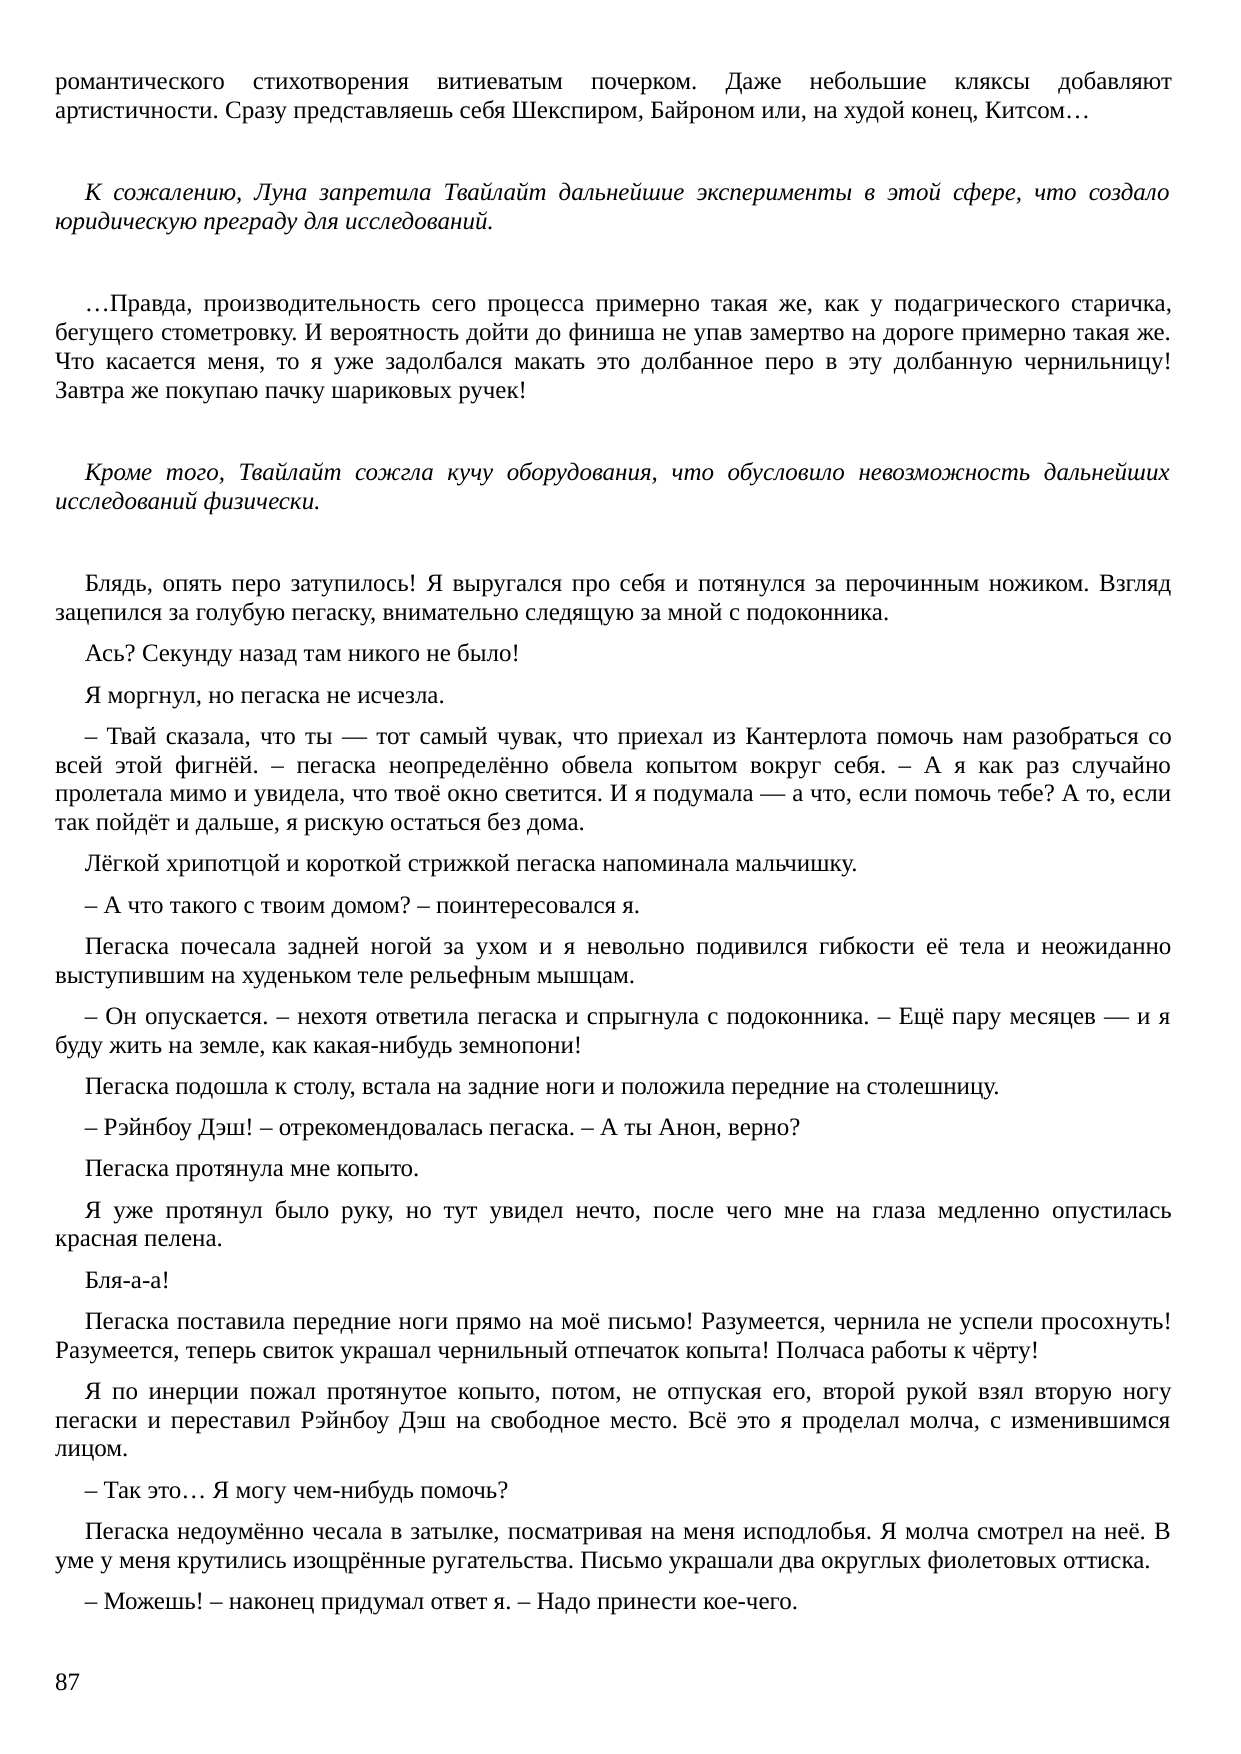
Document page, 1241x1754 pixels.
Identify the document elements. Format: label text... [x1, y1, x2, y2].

text К сожалению, Луна запретила Твайлайт дальнейшие эксперименты в этой сфере, что создало юридическую преграду для исследований. [55, 177, 1173, 235]
text Кроме того, Твайлайт сожгла кучу оборудования, что обусловило невозможность дальнейших исследований физически. [55, 457, 1173, 515]
text – Можешь! – наконец придумал ответ я. – Надо принести кое-чего. [55, 1586, 1173, 1615]
text – А что такого с твоим домом? – поинтересовался я. [55, 890, 1173, 918]
text – Так это… Я могу чем-нибудь помочь? [55, 1475, 1173, 1503]
text Пегаска почесала задней ногой за ухом и я невольно подивился гибкости её тела и неожиданно выступившим на худеньком теле рельефным мышцам. [55, 931, 1173, 988]
text …Правда, производительность сего процесса примерно такая же, как у подагрического старичка, бегущего стометровку. И вероятность дойти до финиша не упав замертво на дороге примерно такая же. Что касается меня, то я уже задолбался макать это долбанное перо в эту долбанную чернильницу! Завтра же покупаю пачку шариковых ручек! [55, 288, 1173, 403]
text – Твай сказала, что ты — тот самый чувак, что приехал из Кантерлота помочь нам разобраться со всей этой фигнёй. – пегаска неопределённо обвела копытом вокруг себя. – А я как раз случайно пролетала мимо и увидела, что твоё окно светится. И я подумала — а что, если помочь тебе? А то, если так пойдёт и дальше, я рискую остаться без дома. [55, 721, 1173, 836]
text Пегаска поставила передние ноги прямо на моё письмо! Разумеется, чернила не успели просохнуть! Разумеется, теперь свиток украшал чернильный отпечаток копыта! Полчаса работы к чёрту! [55, 1306, 1173, 1363]
text Пегаска недоумённо чесала в затылке, посматривая на меня исподлобья. Я молча смотрел на неё. В уме у меня крутились изощрённые ругательства. Письмо украшали два округлых фиолетовых оттиска. [55, 1516, 1173, 1573]
text Пегаска протянула мне копыто. [55, 1153, 1173, 1182]
text – Он опускается. – нехотя ответила пегаска и спрыгнула с подоконника. – Ещё пару месяцев — и я буду жить на земле, как какая-нибудь земнопони! [55, 1001, 1173, 1058]
text Я уже протянул было руку, но тут увидел нечто, после чего мне на глаза медленно опустилась красная пелена. [55, 1195, 1173, 1252]
text Я по инерции пожал протянутое копыто, потом, не отпуская его, второй рукой взял вторую ногу пегаски и переставил Рэйнбоу Дэш на свободное место. Всё это я проделал молча, с изменившимся лицом. [55, 1376, 1173, 1462]
text – Рэйнбоу Дэш! – отрекомендовалась пегаска. – А ты Анон, верно? [55, 1112, 1173, 1141]
text Я моргнул, но пегаска не исчезла. [55, 680, 1173, 708]
text Блядь, опять перо затупилось! Я выругался про себя и потянулся за перочинным ножиком. Взгляд зацепился за голубую пегаску, внимательно следящую за мной с подоконника. [55, 568, 1173, 626]
text Пегаска подошла к столу, встала на задние ноги и положила передние на столешницу. [55, 1071, 1173, 1100]
text Ась? Секунду назад там никого не было! [55, 638, 1173, 667]
text Бля-а-а! [55, 1265, 1173, 1293]
text Лёгкой хрипотцой и короткой стрижкой пегаска напоминала мальчишку. [55, 848, 1173, 877]
text романтического стихотворения витиеватым почерком. Даже небольшие кляксы добавляют артистичности. Сразу представляешь себя Шекспиром, Байроном или, на худой конец, Китсом… [55, 66, 1173, 123]
